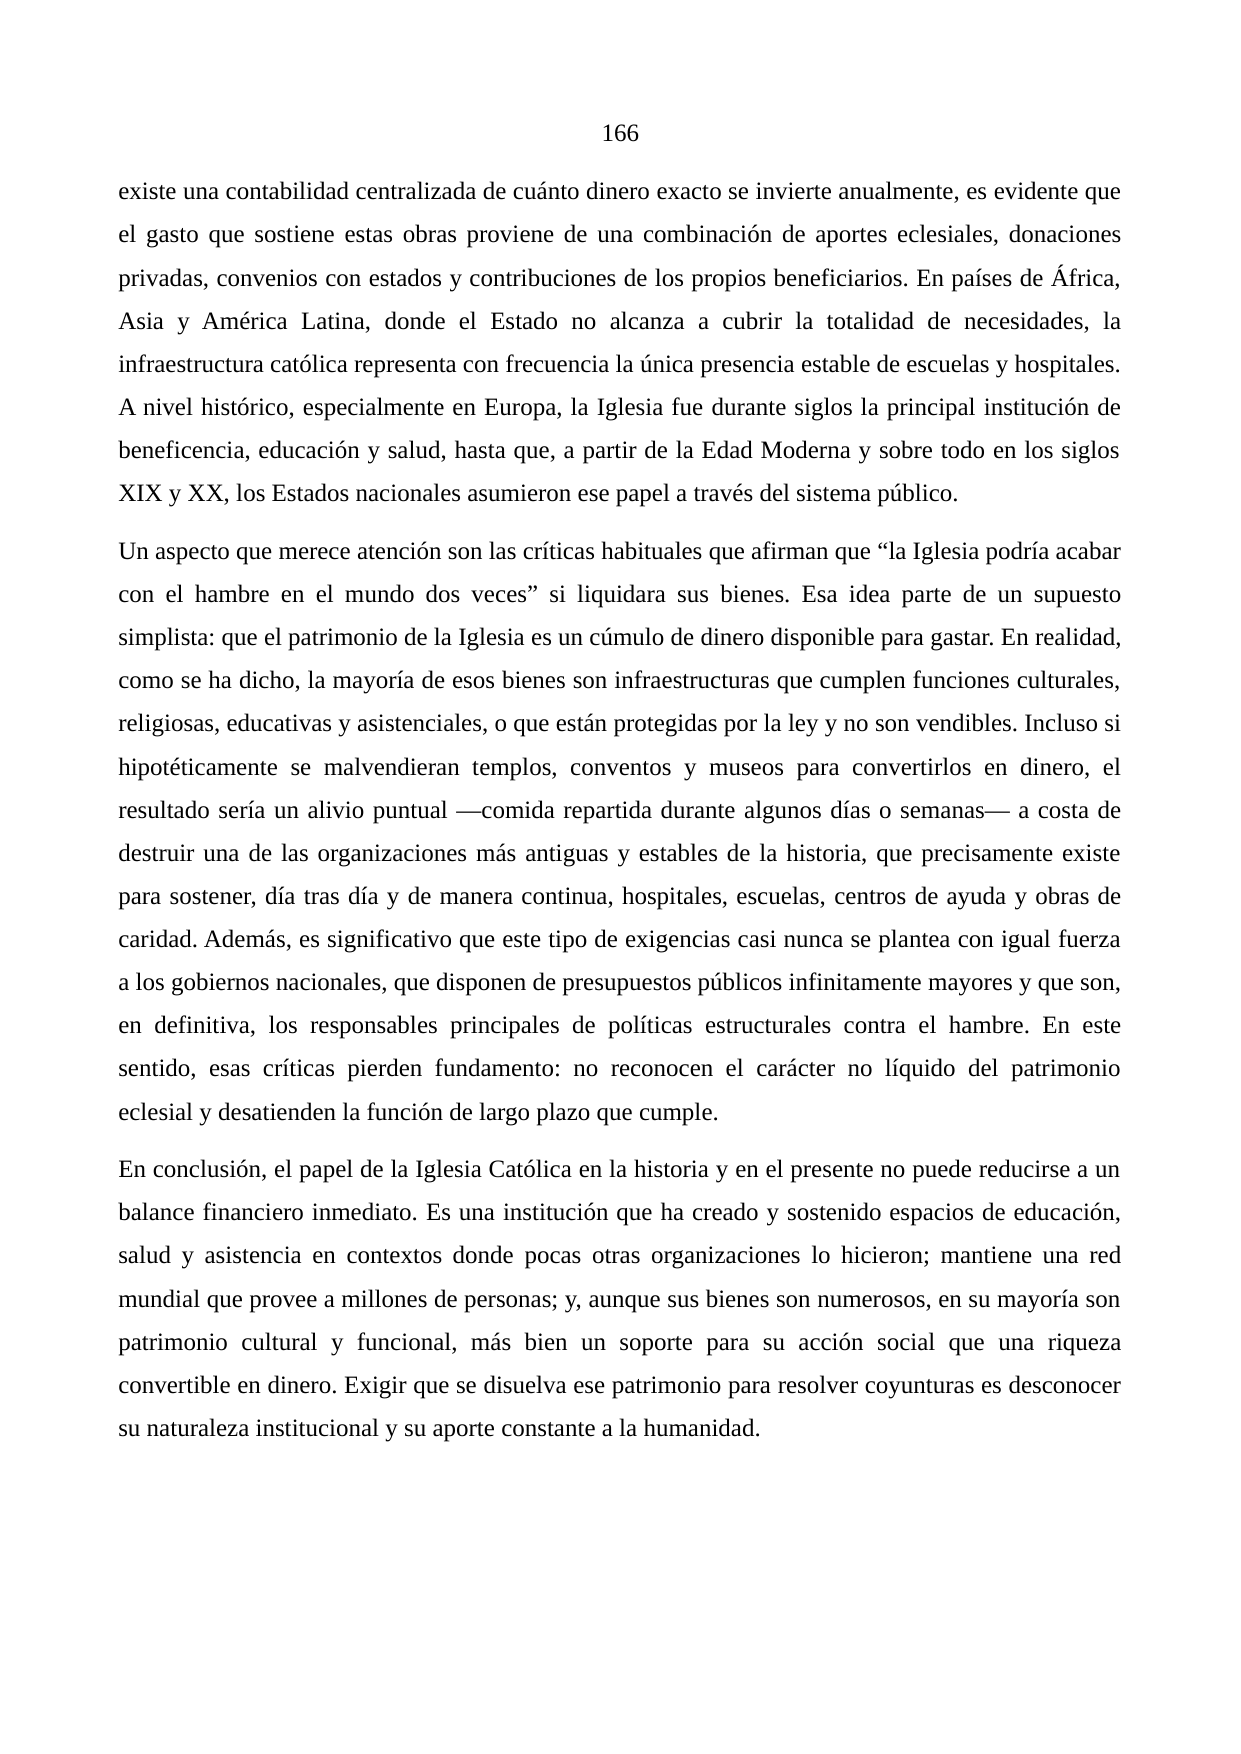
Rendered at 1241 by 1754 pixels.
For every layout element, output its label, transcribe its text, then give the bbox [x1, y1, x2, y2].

text En conclusión, el papel de la Iglesia Católica en la historia y en el presente no puede reducirse a un balance financiero inmediato. Es una institución que ha creado y sostenido espacios de educación, salud y asistencia en contextos donde pocas otras organizaciones lo hicieron; mantiene una red mundial que provee a millones de personas; y, aunque sus bienes son numerosos, en su mayoría son patrimonio cultural y funcional, más bien un soporte para su acción social que una riqueza convertible en dinero. Exigir que se disuelva ese patrimonio para resolver coyunturas es desconocer su naturaleza institucional y su aporte constante a la humanidad. [118, 1154, 1122, 1442]
text existe una contabilidad centralizada de cuánto dinero exacto se invierte anualmente, es evidente que el gasto que sostiene estas obras proviene de una combinación de aportes eclesiales, donaciones privadas, convenios con estados y contribuciones de los propios beneficiarios. En países de África, Asia y América Latina, donde el Estado no alcanza a cubrir la totalidad de necesidades, la infraestructura católica representa con frecuencia la única presencia estable de escuelas y hospitales. A nivel histórico, especialmente en Europa, la Iglesia fue durante siglos la principal institución de beneficencia, educación y salud, hasta que, a partir de la Edad Moderna y sobre todo en los siglos XIX y XX, los Estados nacionales asumieron ese papel a través del sistema público. [118, 176, 1122, 507]
text Un aspecto que merece atención son las críticas habituales que afirman que “la Iglesia podría acabar con el hambre en el mundo dos veces” si liquidara sus bienes. Esa idea parte de un supuesto simplista: que el patrimonio de la Iglesia es un cúmulo de dinero disponible para gastar. En realidad, como se ha dicho, la mayoría de esos bienes son infraestructuras que cumplen funciones culturales, religiosas, educativas y asistenciales, o que están protegidas por la ley y no son vendibles. Incluso si hipotéticamente se malvendieran templos, conventos y museos para convertirlos en dinero, el resultado sería un alivio puntual —comida repartida durante algunos días o semanas— a costa de destruir una de las organizaciones más antiguas y estables de la historia, que precisamente existe para sostener, día tras día y de manera continua, hospitales, escuelas, centros de ayuda y obras de caridad. Además, es significativo que este tipo de exigencias casi nunca se plantea con igual fuerza a los gobiernos nacionales, que disponen de presupuestos públicos infinitamente mayores y que son, en definitiva, los responsables principales de políticas estructurales contra el hambre. En este sentido, esas críticas pierden fundamento: no reconocen el carácter no líquido del patrimonio eclesial y desatienden la función de largo plazo que cumple. [118, 536, 1122, 1125]
